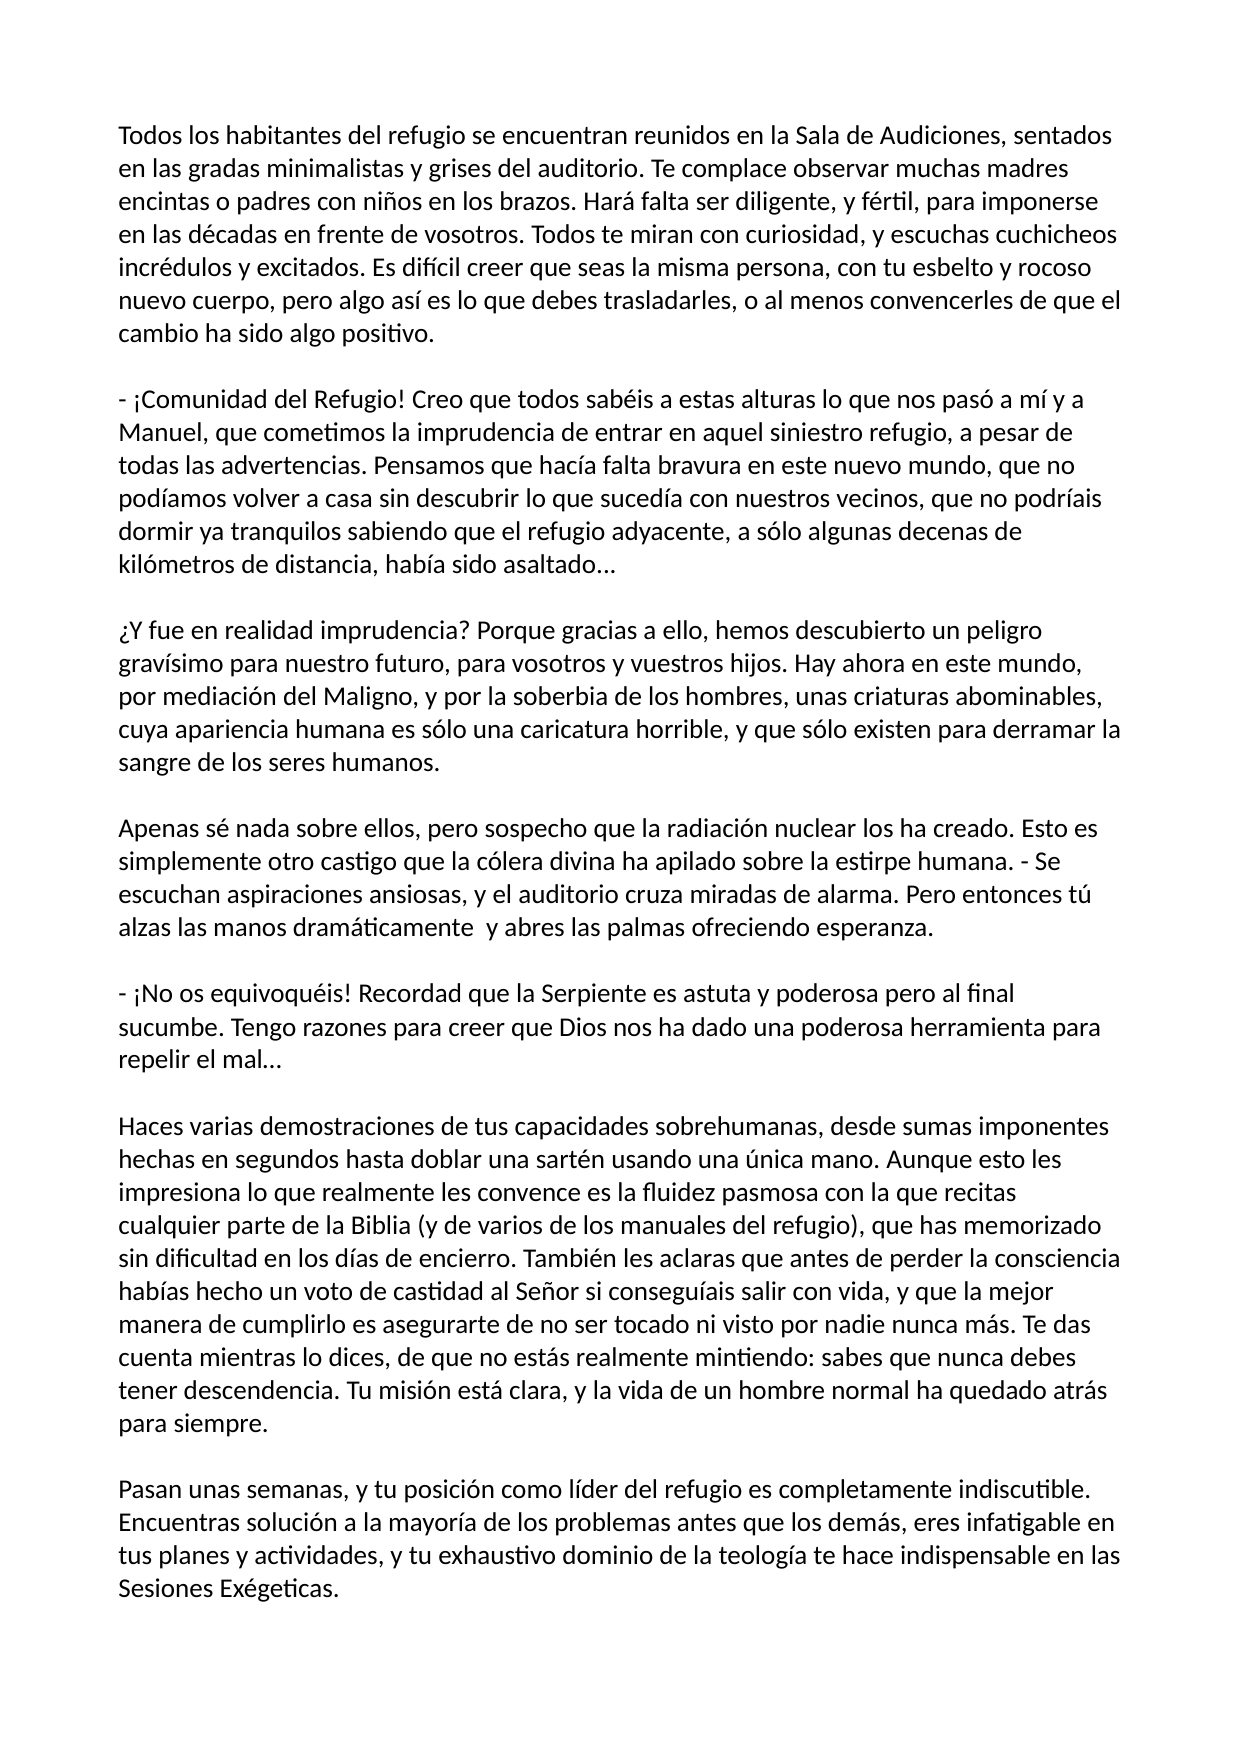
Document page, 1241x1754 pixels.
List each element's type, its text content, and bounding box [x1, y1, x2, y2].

text - ¡No os equivoquéis! Recordad que la Serpiente es astuta y poderosa pero al final sucumbe. Tengo razones para creer que Dios nos ha dado una poderosa herramienta para repelir el mal… [118, 977, 1122, 1076]
text Todos los habitantes del refugio se encuentran reunidos en la Sala de Audiciones, sentados en las gradas minimalistas y grises del auditorio. Te complace observar muchas madres encintas o padres con niños en los brazos. Hará falta ser diligente, y fértil, para imponerse en las décadas en frente de vosotros. Todos te miran con curiosidad, y escuchas cuchicheos incrédulos y excitados. Es difícil creer que seas la misma persona, con tu esbelto y rocoso nuevo cuerpo, pero algo así es lo que debes trasladarles, o al menos convencerles de que el cambio ha sido algo positivo. [118, 118, 1122, 349]
text Apenas sé nada sobre ellos, pero sospecho que la radiación nuclear los ha creado. Esto es simplemente otro castigo que la cólera divina ha apilado sobre la estirpe humana. - Se escuchan aspiraciones ansiosas, y el auditorio cruza miradas de alarma. Pero entonces tú alzas las manos dramáticamente y abres las palmas ofreciendo esperanza. [118, 812, 1122, 944]
text Haces varias demostraciones de tus capacidades sobrehumanas, desde sumas imponentes hechas en segundos hasta doblar una sartén usando una única mano. Aunque esto les impresiona lo que realmente les convence es la fluidez pasmosa con la que recitas cualquier parte de la Biblia (y de varios de los manuales del refugio), que has memorizado sin dificultad en los días de encierro. También les aclaras que antes de perder la consciencia habías hecho un voto de castidad al Señor si conseguíais salir con vida, y que la mejor manera de cumplirlo es asegurarte de no ser tocado ni visto por nadie nunca más. Te das cuenta mientras lo dices, de que no estás realmente mintiendo: sabes que nunca debes tener descendencia. Tu misión está clara, y la vida de un hombre normal ha quedado atrás para siempre. [118, 1109, 1122, 1439]
text ¿Y fue en realidad imprudencia? Porque gracias a ello, hemos descubierto un peligro gravísimo para nuestro futuro, para vosotros y vuestros hijos. Hay ahora en este mundo, por mediación del Maligno, y por la soberbia de los hombres, unas criaturas abominables, cuya apariencia humana es sólo una caricatura horrible, y que sólo existen para derramar la sangre de los seres humanos. [118, 613, 1122, 778]
text - ¡Comunidad del Refugio! Creo que todos sabéis a estas alturas lo que nos pasó a mí y a Manuel, que cometimos la imprudencia de entrar en aquel siniestro refugio, a pesar de todas las advertencias. Pensamos que hacía falta bravura en este nuevo mundo, que no podíamos volver a casa sin descubrir lo que sucedía con nuestros vecinos, que no podríais dormir ya tranquilos sabiendo que el refugio adyacente, a sólo algunas decenas de kilómetros de distancia, había sido asaltado... [118, 382, 1122, 580]
text Pasan unas semanas, y tu posición como líder del refugio es completamente indiscutible. Encuentras solución a la mayoría de los problemas antes que los demás, eres infatigable en tus planes y actividades, y tu exhaustivo dominio de la teología te hace indispensable en las Sesiones Exégeticas. [118, 1472, 1122, 1604]
